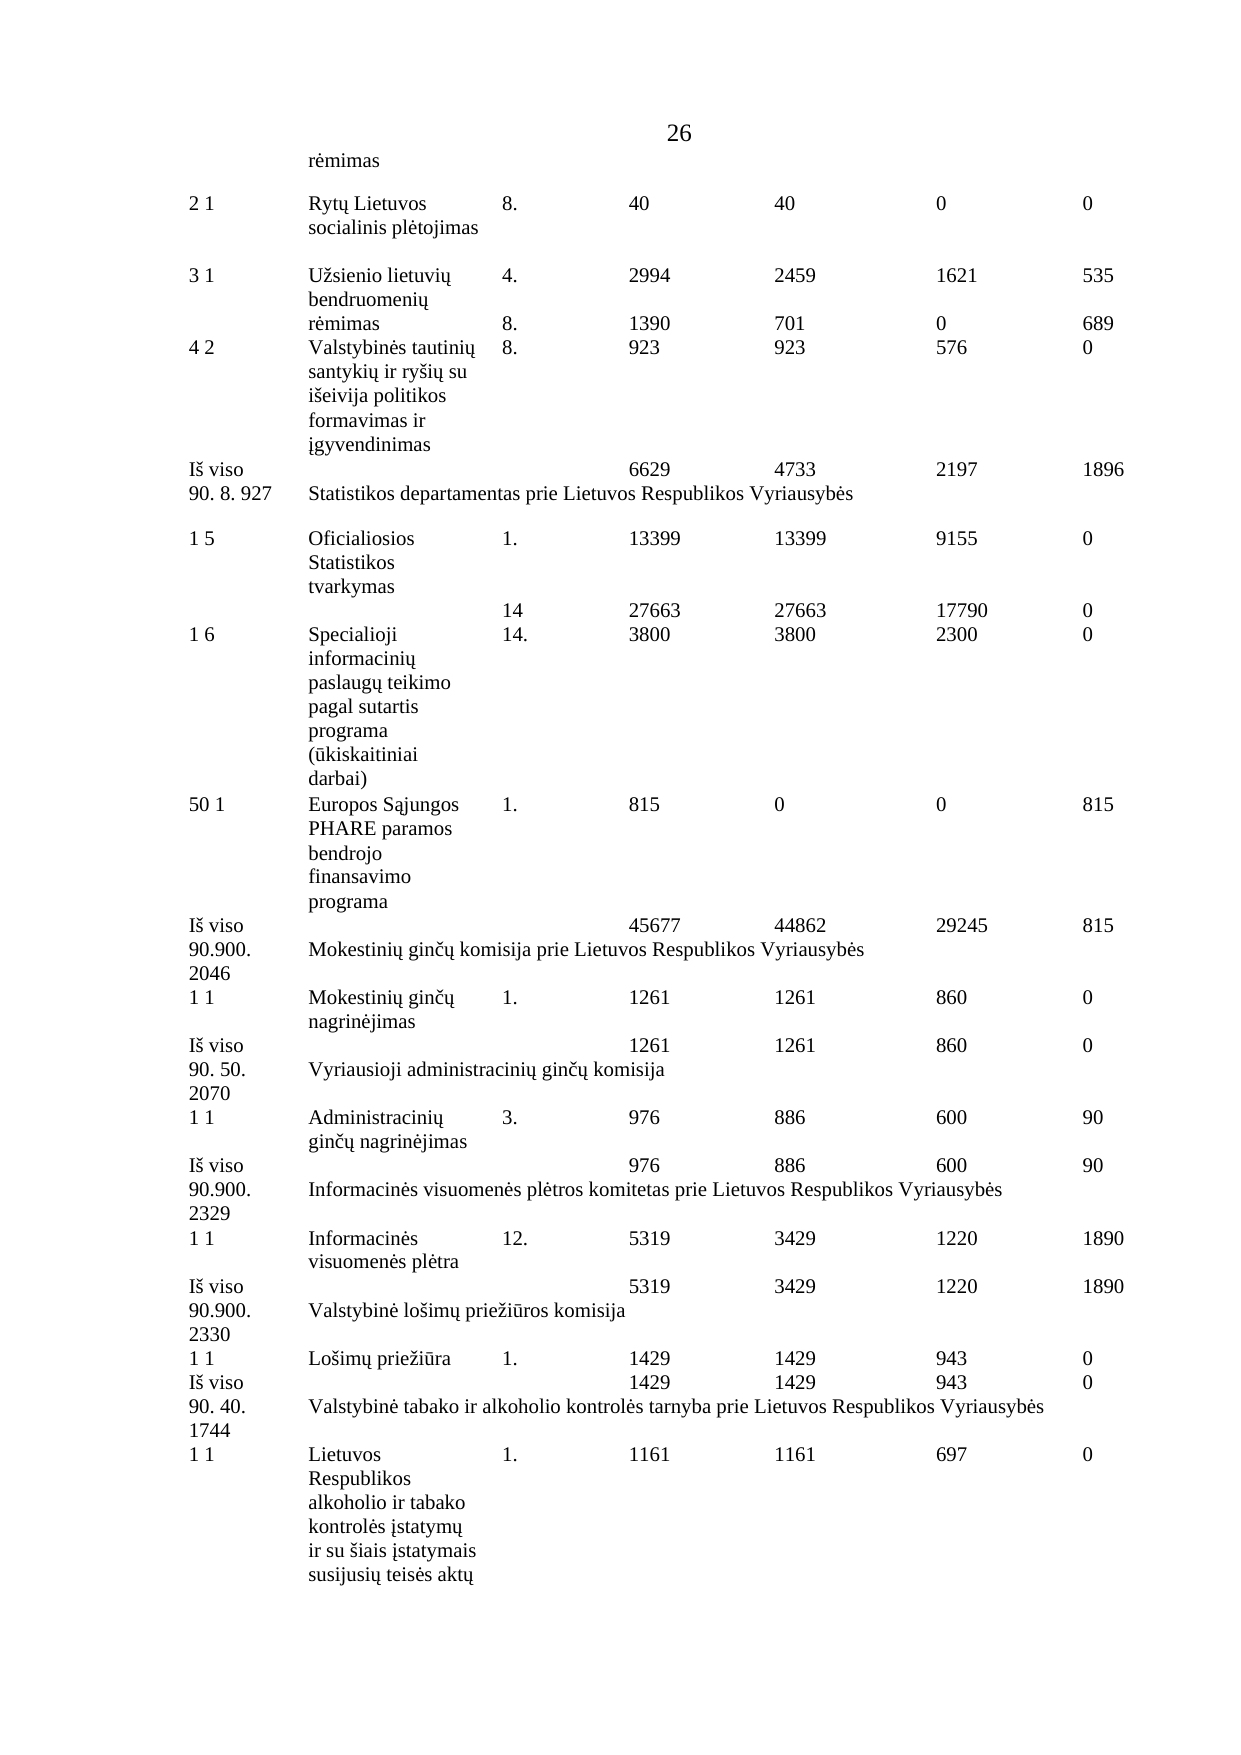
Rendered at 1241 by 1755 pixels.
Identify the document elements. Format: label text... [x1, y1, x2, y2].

table_cell 5319 [617, 1274, 763, 1298]
table_cell 2 1 [177, 191, 297, 263]
table_cell Lietuvos Respublikos alkoholio ir tabako kontrolės įstatymų ir su šiais įstatymais susijusių teisės aktų [297, 1442, 491, 1606]
table_cell 27663 [617, 598, 763, 622]
table_cell [1175, 191, 1181, 263]
table_cell 0 [1071, 1442, 1174, 1606]
table_cell Informacinės visuomenės plėtros komitetas prie Lietuvos Respublikos Vyriausybės [297, 1177, 1174, 1225]
table_cell [1175, 311, 1181, 335]
table_cell 697 [925, 1442, 1071, 1606]
table_cell 1 1 [177, 985, 297, 1033]
table_cell 90. 50. 2070 [177, 1057, 297, 1105]
table_cell Iš viso [177, 1033, 617, 1057]
table_cell 27663 [763, 598, 924, 622]
table_cell 90. 8. 927 [177, 481, 297, 526]
table_cell [1175, 1370, 1181, 1394]
table_cell 860 [925, 985, 1071, 1033]
table_cell [1175, 1274, 1181, 1298]
table_cell 3800 [617, 622, 763, 792]
table_cell 1429 [763, 1370, 924, 1394]
table_cell [1175, 1225, 1181, 1273]
table_cell 40 [763, 191, 924, 263]
table_cell 1261 [617, 1033, 763, 1057]
table_cell Valstybinė lošimų priežiūros komisija [297, 1298, 1174, 1346]
table_cell 1. [491, 526, 617, 598]
table_cell 1261 [763, 985, 924, 1033]
table_cell 886 [763, 1153, 924, 1177]
table_cell 3. [491, 1105, 617, 1153]
table_cell 0 [1071, 985, 1174, 1033]
table_cell [1175, 937, 1181, 985]
table_cell 1 1 [177, 1346, 297, 1370]
table_cell [1175, 526, 1181, 598]
table_cell rėmimas [297, 148, 491, 191]
table_cell 3429 [763, 1225, 924, 1273]
table_cell [1175, 1346, 1181, 1370]
table_cell 1429 [617, 1370, 763, 1394]
table_cell [1175, 1442, 1181, 1606]
table_cell 1220 [925, 1225, 1071, 1273]
table_cell 90 [1071, 1153, 1174, 1177]
table_cell 1896 [1071, 457, 1174, 481]
table_cell 1429 [617, 1346, 763, 1370]
table_cell 8. [491, 311, 617, 335]
table_cell 0 [1071, 191, 1174, 263]
table_cell 17790 [925, 598, 1071, 622]
table_cell 815 [1071, 792, 1174, 913]
table_cell [1175, 457, 1181, 481]
table_cell [1175, 148, 1181, 191]
table_cell 0 [925, 191, 1071, 263]
table_cell 576 [925, 335, 1071, 457]
table_cell 1 1 [177, 1105, 297, 1153]
table_cell 90. 40. 1744 [177, 1394, 297, 1442]
table_cell 2994 [617, 263, 763, 311]
table_cell 14 [491, 598, 617, 622]
table_cell Užsienio lietuvių bendruomenių rėmimas [297, 263, 491, 335]
table_cell 1390 [617, 311, 763, 335]
table_cell 13399 [617, 526, 763, 598]
table_cell 8. [491, 335, 617, 457]
table_cell Iš viso [177, 1370, 617, 1394]
table_cell 0 [1071, 1370, 1174, 1394]
table_cell 0 [1071, 526, 1174, 598]
table_cell [925, 148, 1071, 191]
table_cell 12. [491, 1225, 617, 1273]
table_cell 5319 [617, 1225, 763, 1273]
table_cell 600 [925, 1105, 1071, 1153]
table_cell 0 [1071, 1033, 1174, 1057]
table_cell Valstybinė tabako ir alkoholio kontrolės tarnyba prie Lietuvos Respublikos Vyriausybės [297, 1394, 1174, 1442]
table_cell Iš viso [177, 1274, 617, 1298]
table_cell [1175, 985, 1181, 1033]
table_cell 0 [1071, 622, 1174, 792]
table_cell 3800 [763, 622, 924, 792]
table_cell 943 [925, 1370, 1071, 1394]
table_cell 923 [617, 335, 763, 457]
table_cell 44862 [763, 913, 924, 937]
table_cell Iš viso [177, 913, 617, 937]
table_cell 1 5 [177, 526, 297, 622]
table_cell Vyriausioji administracinių ginčų komisija [297, 1057, 1174, 1105]
table_cell [1175, 1177, 1181, 1225]
table_cell Statistikos departamentas prie Lietuvos Respublikos Vyriausybės [297, 481, 1174, 526]
table_cell 1890 [1071, 1274, 1174, 1298]
table_cell 2300 [925, 622, 1071, 792]
table_cell [1175, 481, 1181, 526]
table_cell Iš viso [177, 457, 617, 481]
table_cell [1175, 1153, 1181, 1177]
table_cell 90.900. 2329 [177, 1177, 297, 1225]
table_cell [763, 148, 924, 191]
table_cell 29245 [925, 913, 1071, 937]
table_cell 50 1 [177, 792, 297, 913]
table_cell 4 2 [177, 335, 297, 457]
table_cell 1 1 [177, 1225, 297, 1273]
table_cell 0 [1071, 598, 1174, 622]
table_cell 1. [491, 1442, 617, 1606]
table_cell 90.900. 2330 [177, 1298, 297, 1346]
table_cell 90 [1071, 1105, 1174, 1153]
table_cell 860 [925, 1033, 1071, 1057]
table_cell 1161 [617, 1442, 763, 1606]
table_cell Specialioji informacinių paslaugų teikimo pagal sutartis programa (ūkiskaitiniai darbai) [297, 622, 491, 792]
table_cell [1175, 1033, 1181, 1057]
table_cell [1175, 263, 1181, 311]
table_cell 13399 [763, 526, 924, 598]
table_cell 701 [763, 311, 924, 335]
table_cell 4733 [763, 457, 924, 481]
table_cell Informacinės visuomenės plėtra [297, 1225, 491, 1273]
table_cell [617, 148, 763, 191]
table_cell [1175, 622, 1181, 792]
table_cell 14. [491, 622, 617, 792]
table_cell 3429 [763, 1274, 924, 1298]
table_cell 4. [491, 263, 617, 311]
table_cell 90.900. 2046 [177, 937, 297, 985]
table_cell 0 [925, 311, 1071, 335]
table_cell 6629 [617, 457, 763, 481]
table_cell Mokestinių ginčų nagrinėjimas [297, 985, 491, 1033]
table_cell 600 [925, 1153, 1071, 1177]
table_cell 815 [617, 792, 763, 913]
table_cell [1175, 792, 1181, 913]
table_cell 9155 [925, 526, 1071, 598]
table_cell 1261 [617, 985, 763, 1033]
table_cell 1. [491, 1346, 617, 1370]
table_cell Lošimų priežiūra [297, 1346, 491, 1370]
table_cell 2197 [925, 457, 1071, 481]
table_cell Mokestinių ginčų komisija prie Lietuvos Respublikos Vyriausybės [297, 937, 1174, 985]
table_cell Iš viso [177, 1153, 617, 1177]
table_cell 1 6 [177, 622, 297, 792]
table_cell 535 [1071, 263, 1174, 311]
table_cell Rytų Lietuvos socialinis plėtojimas [297, 191, 491, 263]
table_cell 1261 [763, 1033, 924, 1057]
table_cell 0 [763, 792, 924, 913]
table_cell 1429 [763, 1346, 924, 1370]
table_cell 0 [925, 792, 1071, 913]
table_cell [1175, 913, 1181, 937]
table_cell [1175, 598, 1181, 622]
table_cell 976 [617, 1105, 763, 1153]
table_cell 1161 [763, 1442, 924, 1606]
table_cell 976 [617, 1153, 763, 1177]
table_cell 923 [763, 335, 924, 457]
table_cell 3 1 [177, 263, 297, 335]
table_cell 45677 [617, 913, 763, 937]
table_cell [1175, 1394, 1181, 1442]
table_cell 815 [1071, 913, 1174, 937]
table_cell 943 [925, 1346, 1071, 1370]
table_cell Valstybinės tautinių santykių ir ryšių su išeivija politikos formavimas ir įgyvendinimas [297, 335, 491, 457]
table_cell 40 [617, 191, 763, 263]
table_cell [177, 148, 297, 191]
table_cell Oficialiosios Statistikos tvarkymas [297, 526, 491, 622]
table_cell 1220 [925, 1274, 1071, 1298]
table_cell 0 [1071, 1346, 1174, 1370]
table_cell 689 [1071, 311, 1174, 335]
table_cell [491, 148, 617, 191]
table_cell 1621 [925, 263, 1071, 311]
table_cell 1. [491, 792, 617, 913]
table_cell 886 [763, 1105, 924, 1153]
table_cell 0 [1071, 335, 1174, 457]
table_cell [1175, 335, 1181, 457]
table_cell [1175, 1057, 1181, 1105]
table_cell 1. [491, 985, 617, 1033]
table_cell [1175, 1298, 1181, 1346]
table_cell Europos Sąjungos PHARE paramos bendrojo finansavimo programa [297, 792, 491, 913]
table_cell 1 1 [177, 1442, 297, 1606]
table_cell 1890 [1071, 1225, 1174, 1273]
table_cell 2459 [763, 263, 924, 311]
table_cell Administracinių ginčų nagrinėjimas [297, 1105, 491, 1153]
table_cell 8. [491, 191, 617, 263]
table_cell [1175, 1105, 1181, 1153]
table_cell [1071, 148, 1174, 191]
